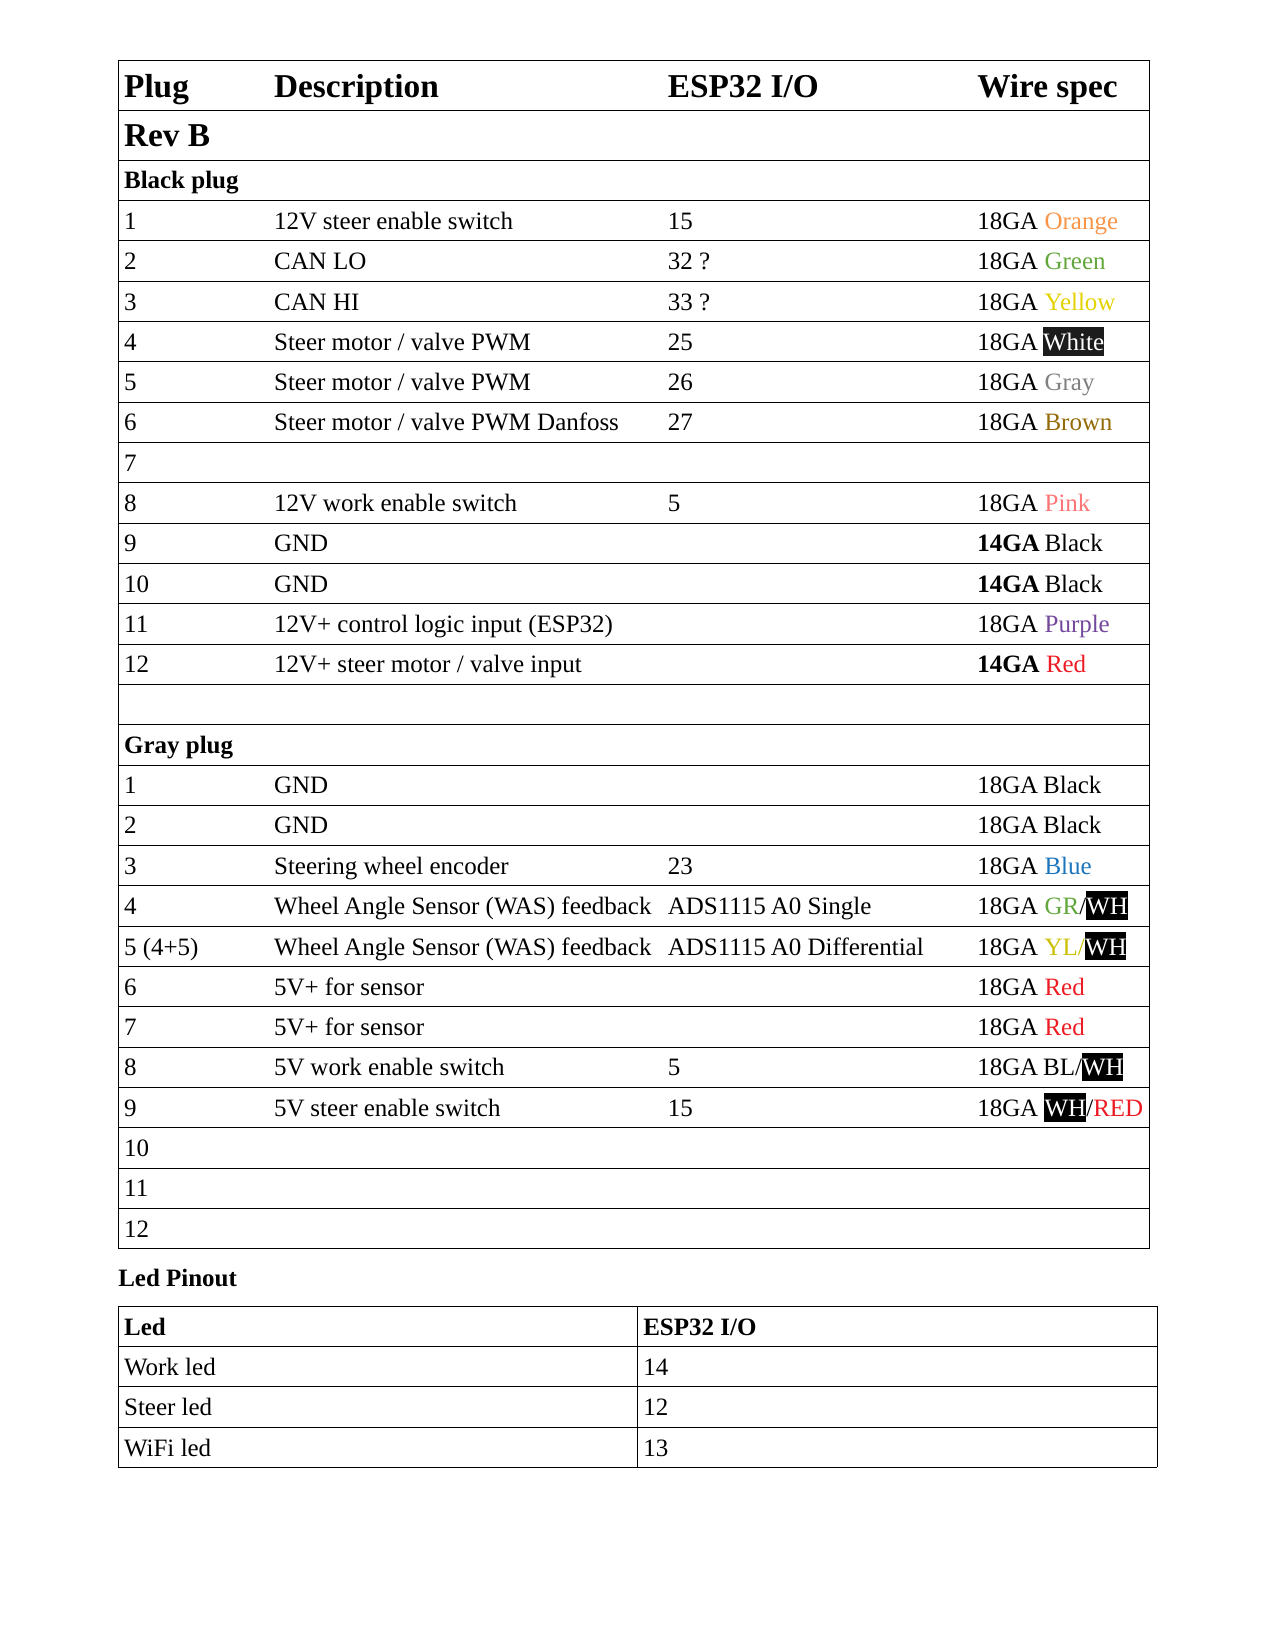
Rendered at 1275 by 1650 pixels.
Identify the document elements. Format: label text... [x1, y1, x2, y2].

table_cell Steering wheel encoder [268, 846, 662, 885]
table_cell CAN HI [268, 282, 662, 321]
table_cell 4 [119, 886, 268, 926]
table_cell Rev B [119, 111, 268, 160]
table_cell 18GA Orange [971, 201, 1149, 240]
table_cell 18GA BL/WH [971, 1048, 1149, 1087]
table_cell 8 [119, 483, 268, 523]
table_cell 18GA Brown [971, 403, 1149, 442]
table_cell 9 [119, 1088, 268, 1127]
table_cell 11 [119, 1169, 268, 1208]
table_cell [971, 1169, 1149, 1208]
table_cell 18GA Purple [971, 604, 1149, 643]
table_cell [268, 725, 662, 764]
table_cell [971, 443, 1149, 482]
table_cell Steer led [119, 1387, 637, 1427]
table_cell [662, 725, 971, 764]
table_cell 12V+ control logic input (ESP32) [268, 604, 662, 643]
table_cell ADS1115 A0 Differential [662, 927, 971, 966]
table_cell [662, 1169, 971, 1208]
table_header Description [268, 61, 662, 110]
table_cell 18GA Black [971, 806, 1149, 845]
table_cell 2 [119, 241, 268, 281]
table_header Plug [119, 61, 268, 110]
table_cell [662, 645, 971, 684]
table_cell [662, 967, 971, 1006]
table_cell 14GA Black [971, 524, 1149, 563]
table_cell 32 ? [662, 241, 971, 281]
table_cell [971, 1128, 1149, 1168]
table_cell [662, 524, 971, 563]
table_cell 1 [119, 766, 268, 805]
table_cell 10 [119, 1128, 268, 1168]
table_cell 18GA Black [971, 766, 1149, 805]
table_cell 5 [662, 1048, 971, 1087]
table_cell 14 [638, 1347, 1157, 1386]
table_cell [971, 725, 1149, 764]
table_cell [662, 604, 971, 643]
table_cell Steer motor / valve PWM Danfoss [268, 403, 662, 442]
table_cell 7 [119, 443, 268, 482]
table_cell [662, 161, 971, 200]
table_cell 18GA GR/WH [971, 886, 1149, 926]
table_cell [662, 564, 971, 603]
table_cell [662, 1209, 971, 1248]
table_cell 6 [119, 403, 268, 442]
table_cell [268, 685, 662, 724]
table_cell [662, 1007, 971, 1047]
table_cell [971, 685, 1149, 724]
table_cell Steer motor / valve PWM [268, 322, 662, 361]
table_cell 3 [119, 846, 268, 885]
table_cell 26 [662, 362, 971, 402]
table_cell Black plug [119, 161, 268, 200]
table_cell 6 [119, 967, 268, 1006]
table_cell [268, 111, 662, 160]
table_cell 8 [119, 1048, 268, 1087]
table_cell Wheel Angle Sensor (WAS) feedback [268, 927, 662, 966]
table_cell 12 [119, 645, 268, 684]
table_cell 23 [662, 846, 971, 885]
table_cell 13 [638, 1428, 1157, 1467]
table_cell 12 [638, 1387, 1157, 1427]
table_cell 11 [119, 604, 268, 643]
table_cell Steer motor / valve PWM [268, 362, 662, 402]
table_cell [268, 1128, 662, 1168]
table_cell 18GA Gray [971, 362, 1149, 402]
table_cell 12V steer enable switch [268, 201, 662, 240]
table_cell 18GA YL/WH [971, 927, 1149, 966]
table_cell 9 [119, 524, 268, 563]
table_cell [268, 1209, 662, 1248]
table_cell 18GA WH/RED [971, 1088, 1149, 1127]
table_cell 27 [662, 403, 971, 442]
table_cell 3 [119, 282, 268, 321]
table_cell 18GA Green [971, 241, 1149, 281]
table_header ESP32 I/O [638, 1307, 1157, 1346]
table_cell 5V+ for sensor [268, 1007, 662, 1047]
table_cell ADS1115 A0 Single [662, 886, 971, 926]
table_cell 15 [662, 201, 971, 240]
text Led Pinout [118, 1263, 1157, 1291]
table_cell [971, 161, 1149, 200]
table_cell 1 [119, 201, 268, 240]
table_cell 12 [119, 1209, 268, 1248]
table_cell 12V+ steer motor / valve input [268, 645, 662, 684]
table_cell Work led [119, 1347, 637, 1386]
table_cell 18GA Red [971, 1007, 1149, 1047]
table_cell 4 [119, 322, 268, 361]
table_cell 5V work enable switch [268, 1048, 662, 1087]
table_cell GND [268, 766, 662, 805]
table_cell [662, 1128, 971, 1168]
table_cell GND [268, 564, 662, 603]
table_cell [268, 1169, 662, 1208]
table_cell GND [268, 524, 662, 563]
table_cell [268, 443, 662, 482]
table_cell 10 [119, 564, 268, 603]
table_cell 18GA Blue [971, 846, 1149, 885]
table_cell 25 [662, 322, 971, 361]
table_header Led [119, 1307, 637, 1346]
table_cell CAN LO [268, 241, 662, 281]
table_cell Wheel Angle Sensor (WAS) feedback [268, 886, 662, 926]
table_cell GND [268, 806, 662, 845]
table_cell [268, 161, 662, 200]
table_cell [662, 685, 971, 724]
table_cell [662, 766, 971, 805]
table_cell [662, 806, 971, 845]
table_cell [662, 443, 971, 482]
table_header ESP32 I/O [662, 61, 971, 110]
table_cell 18GA Red [971, 967, 1149, 1006]
table_cell 18GA Yellow [971, 282, 1149, 321]
table_cell 5V+ for sensor [268, 967, 662, 1006]
table_cell 18GA White [971, 322, 1149, 361]
table_cell 15 [662, 1088, 971, 1127]
table_cell [662, 111, 971, 160]
table_cell 14GA Black [971, 564, 1149, 603]
table_cell [971, 1209, 1149, 1248]
table_cell 14GA Red [971, 645, 1149, 684]
table_cell [119, 685, 268, 724]
table_cell 5 (4+5) [119, 927, 268, 966]
table_cell 5V steer enable switch [268, 1088, 662, 1127]
table_cell [971, 111, 1149, 160]
table_cell Gray plug [119, 725, 268, 764]
table_cell 7 [119, 1007, 268, 1047]
table_header Wire spec [971, 61, 1149, 110]
table_cell 5 [662, 483, 971, 523]
table_cell 12V work enable switch [268, 483, 662, 523]
table_cell 5 [119, 362, 268, 402]
table_cell 33 ? [662, 282, 971, 321]
table_cell WiFi led [119, 1428, 637, 1467]
table_cell 18GA Pink [971, 483, 1149, 523]
table_cell 2 [119, 806, 268, 845]
